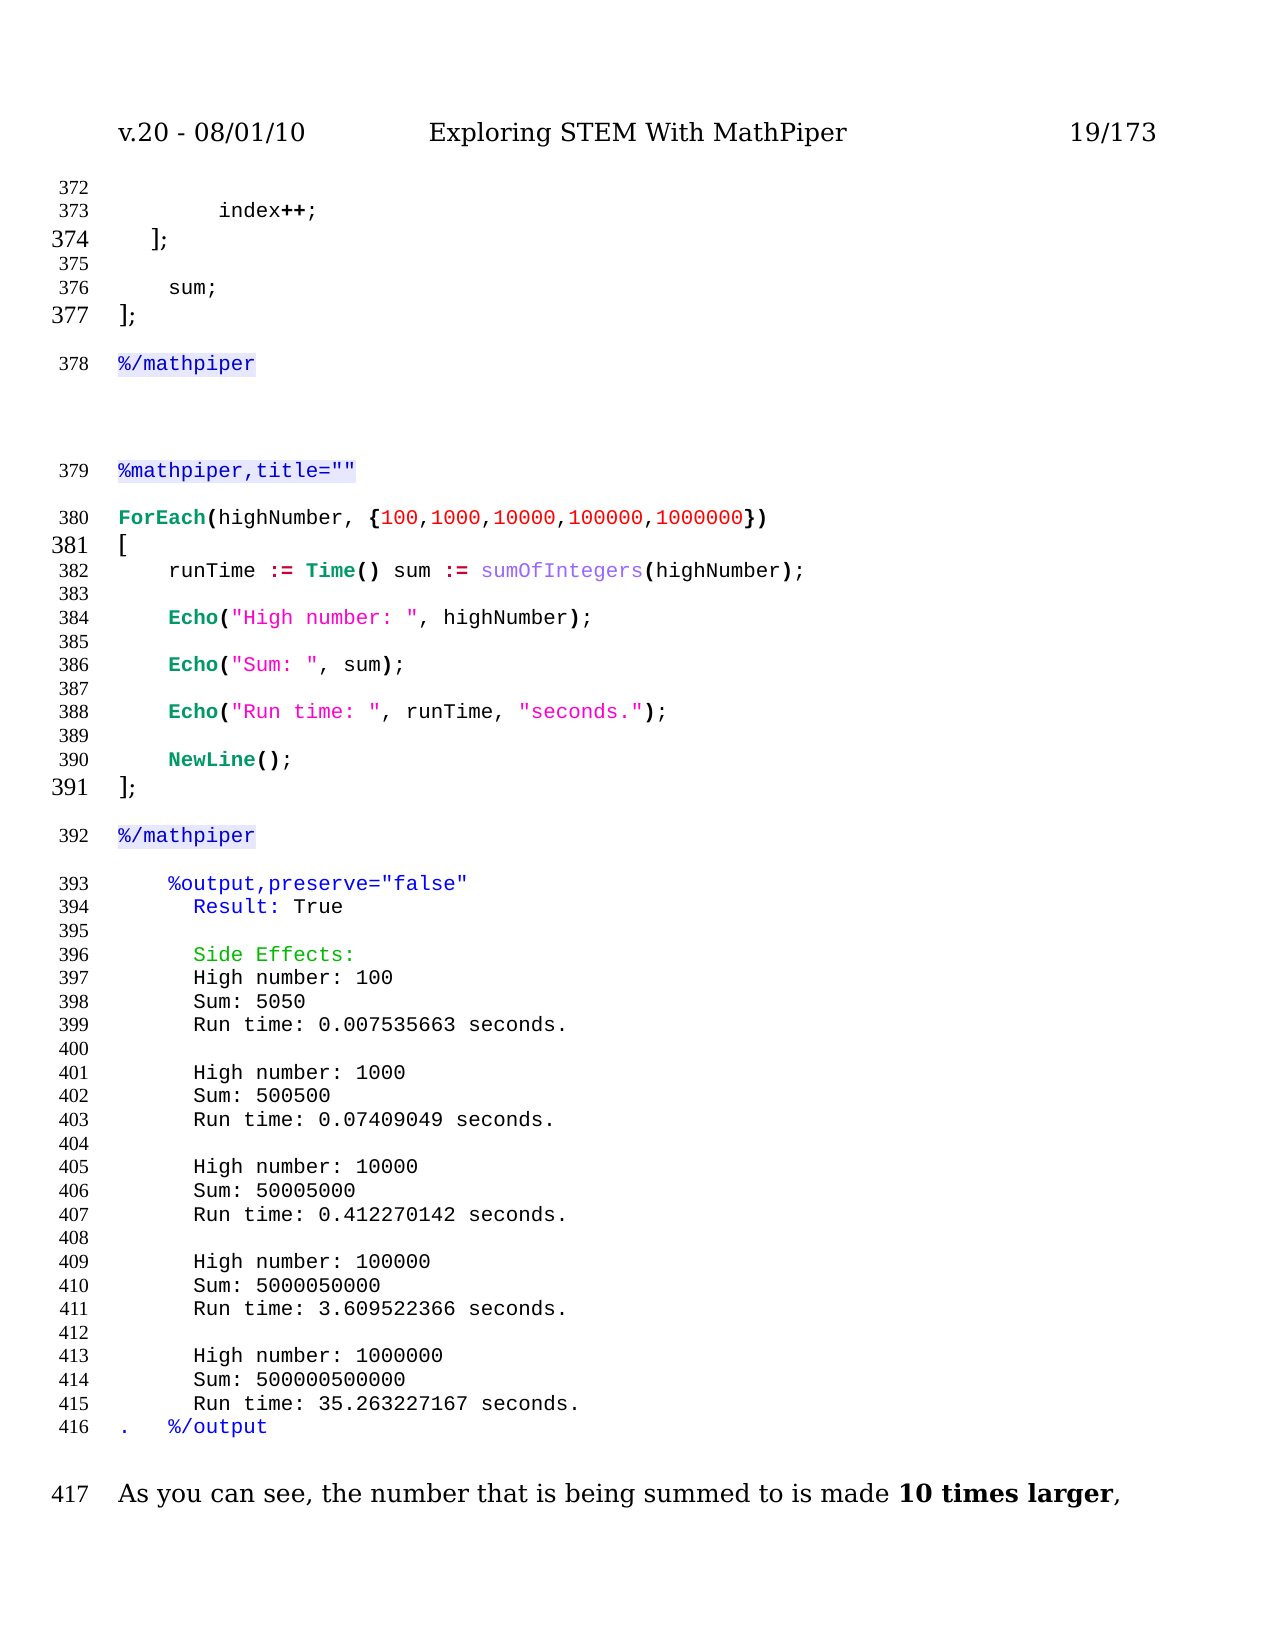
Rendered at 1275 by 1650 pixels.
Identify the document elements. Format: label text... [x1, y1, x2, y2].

text Run time: 35.263227167 seconds. [118, 1393, 1157, 1416]
text Run time: 0.412270142 seconds. [118, 1204, 1157, 1227]
text %output,preserve="false" [118, 873, 1157, 896]
text Echo("Run time: ", runTime, "seconds."); [118, 702, 1157, 725]
text Sum: 5000050000 [118, 1274, 1157, 1298]
text As you can see, the number that is being summed to is made 10 times larger, [118, 1478, 1157, 1508]
text index++; [118, 200, 1157, 224]
text Sum: 500000500000 [118, 1369, 1157, 1393]
text %mathpiper,title="" [118, 459, 1157, 483]
text ForEach(highNumber, {100,1000,10000,100000,1000000}) [118, 507, 1157, 531]
text ]; [118, 772, 1157, 802]
text Sum: 5050 [118, 991, 1157, 1014]
text ]; [118, 301, 1157, 330]
text Echo("Sum: ", sum); [118, 654, 1157, 678]
text Run time: 0.007535663 seconds. [118, 1014, 1157, 1038]
text High number: 100 [118, 967, 1157, 991]
text High number: 1000000 [118, 1346, 1157, 1369]
text High number: 100000 [118, 1251, 1157, 1274]
text Side Effects: [118, 943, 1157, 967]
text Sum: 500500 [118, 1085, 1157, 1109]
text Result: True [118, 896, 1157, 920]
text Run time: 0.07409049 seconds. [118, 1109, 1157, 1133]
text ]; [118, 224, 1157, 253]
text . %/output [118, 1416, 1157, 1440]
text High number: 10000 [118, 1156, 1157, 1180]
text Echo("High number: ", highNumber); [118, 607, 1157, 631]
text %/mathpiper [118, 353, 1157, 377]
text Run time: 3.609522366 seconds. [118, 1298, 1157, 1322]
text %/mathpiper [118, 825, 1157, 849]
text High number: 1000 [118, 1062, 1157, 1085]
text [ [118, 531, 1157, 560]
text sum; [118, 277, 1157, 301]
text NewLine(); [118, 749, 1157, 772]
text Sum: 50005000 [118, 1180, 1157, 1204]
text runTime := Time() sum := sumOfIntegers(highNumber); [118, 560, 1157, 583]
